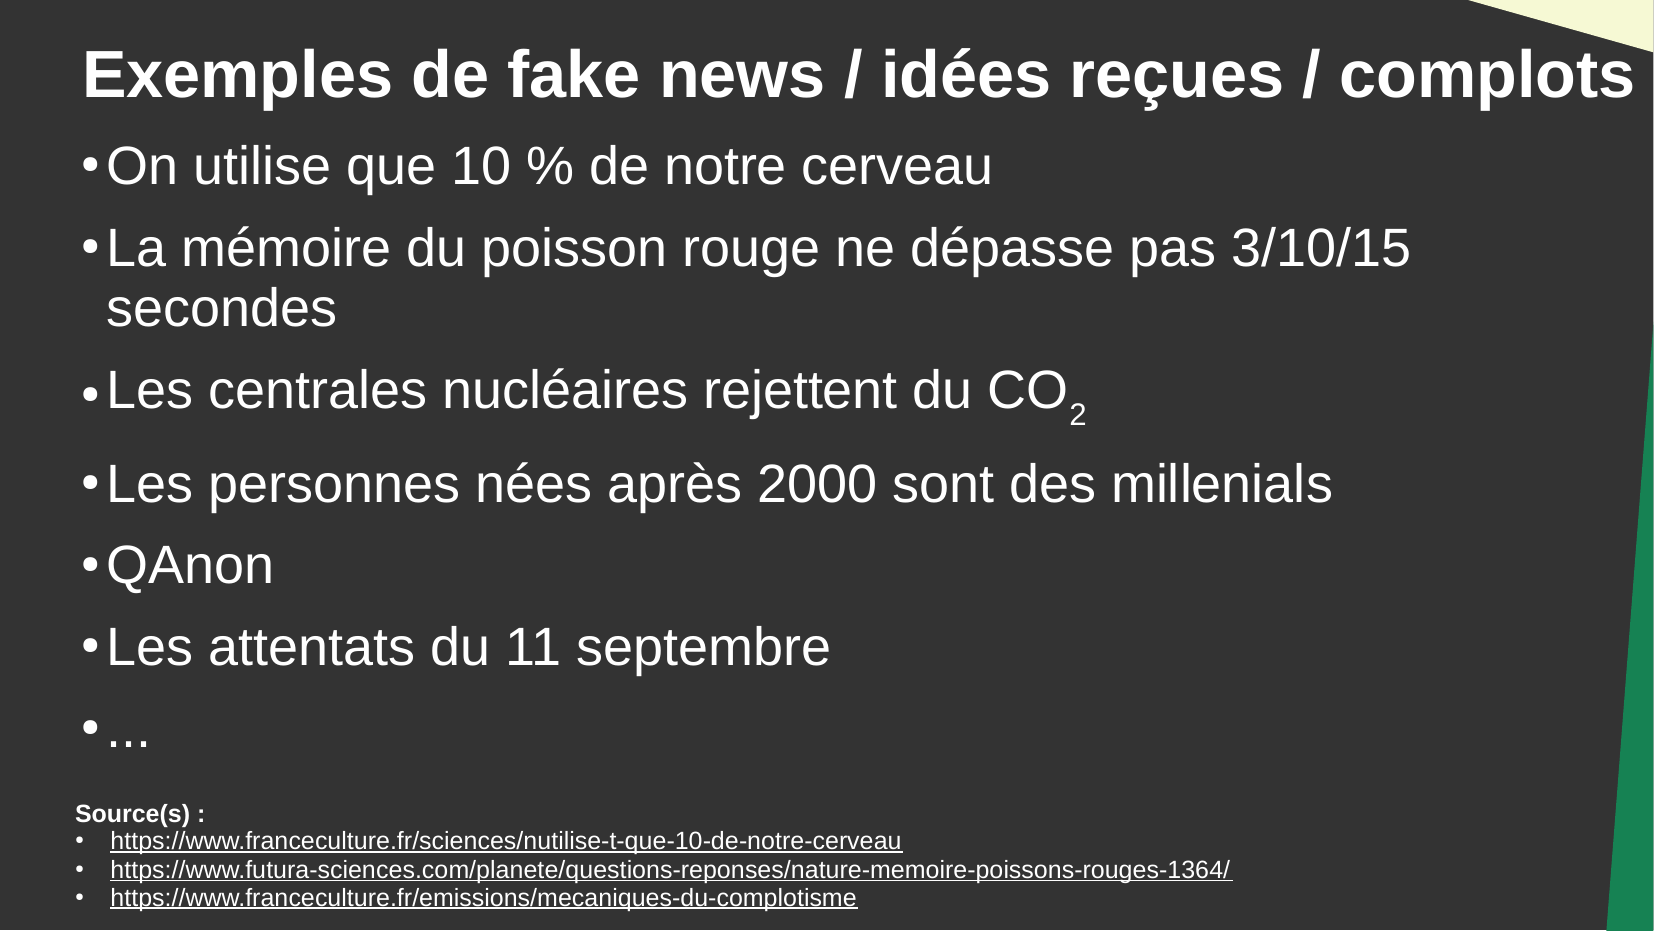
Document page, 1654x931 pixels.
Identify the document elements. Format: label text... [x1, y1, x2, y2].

title Exemples de fake news / idées reçues / complots [82, 37, 1642, 119]
text_box [1468, 0, 1654, 53]
text_box Source(s) : https://www.franceculture.fr/sciences/nutilise-t-que-10-de-notre-cerveau https://www.futura-sciences.com/planete/questions-reponses/nature-memoire-poissons-rouges-1364/ https://www.franceculture.fr/emissions/mecaniques-du-complotisme [60, 791, 1546, 931]
list On utilise que 10 % de notre cerveau La mémoire du poisson rouge ne dépasse pas 3/10/15 secondes Les centrales nucléaires rejettent du CO2 Les personnes nées après 2000 sont des millenials QAnon Les attentats du 11 septembre ... [80, 135, 1560, 762]
text_box [1606, 315, 1654, 931]
